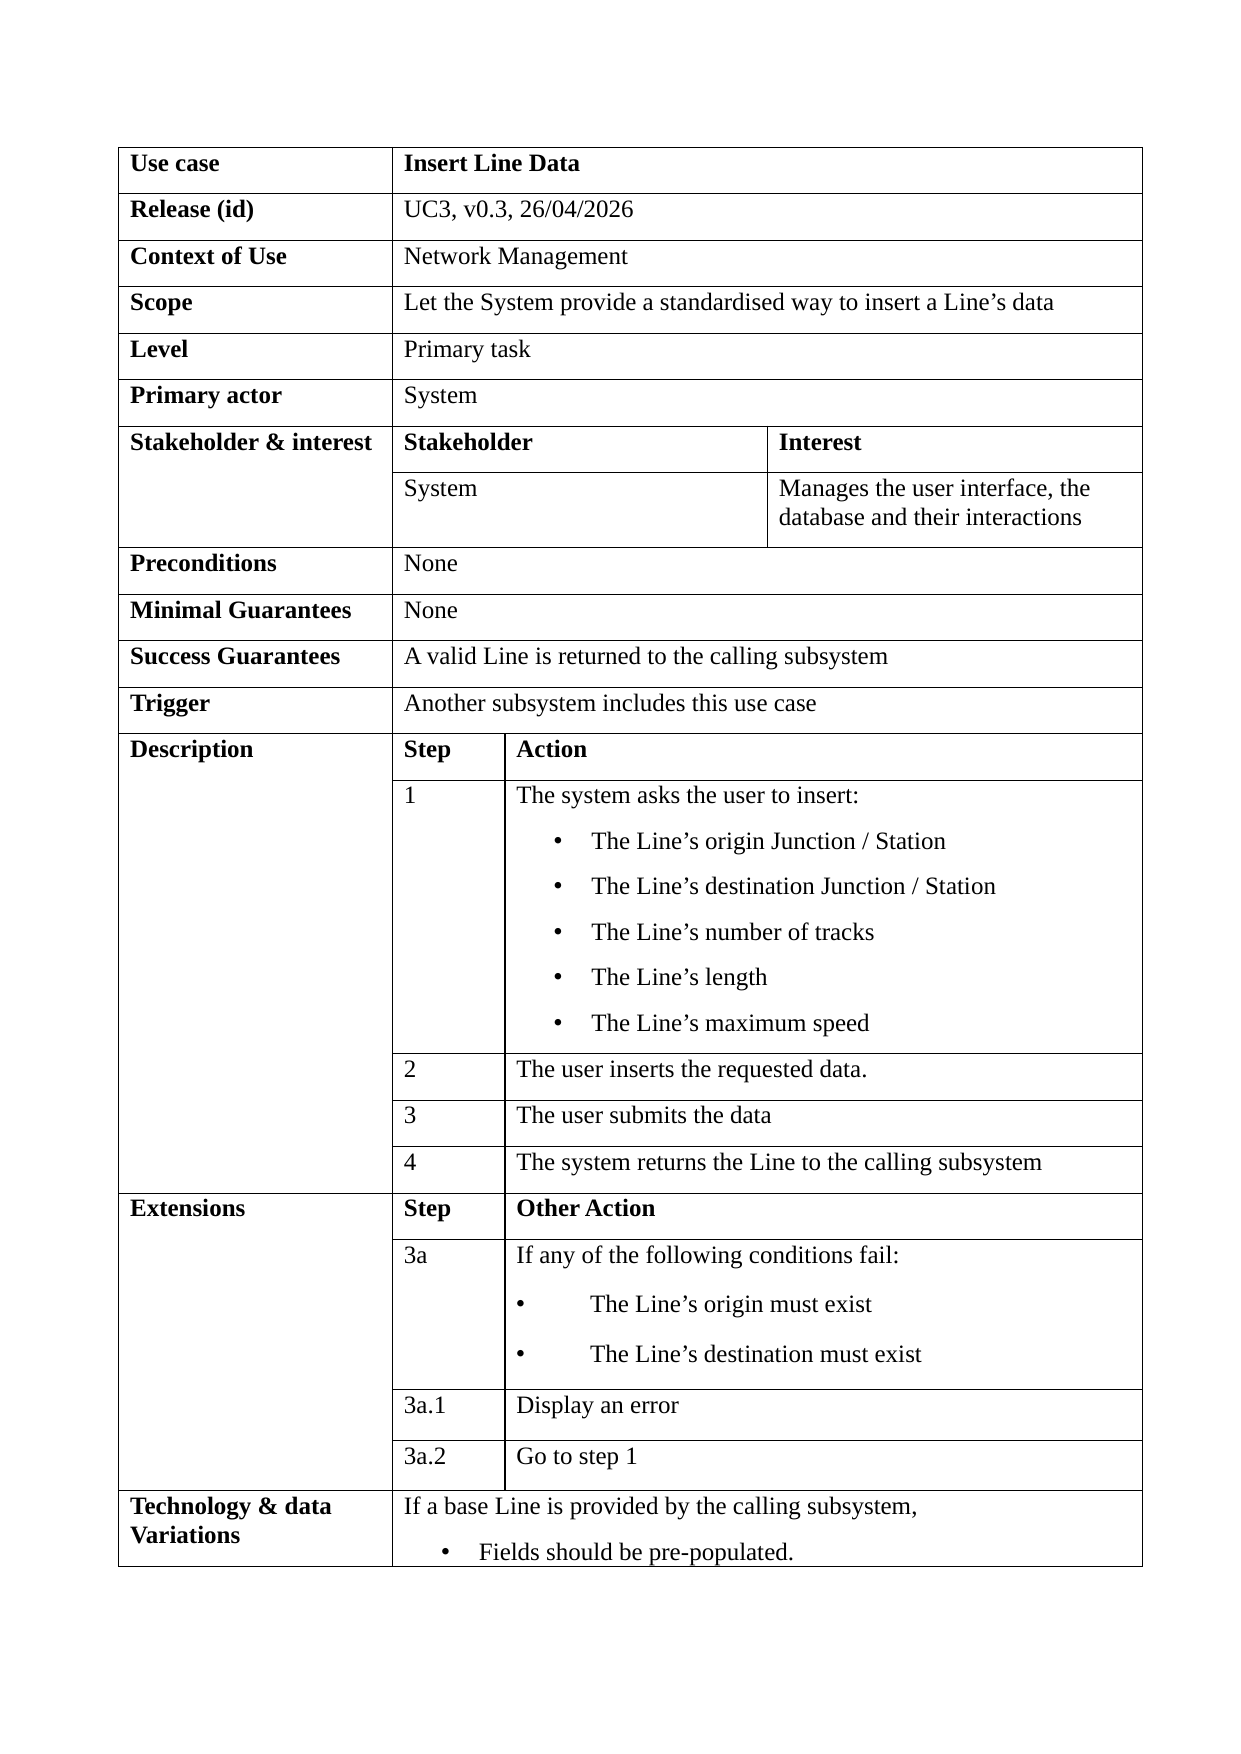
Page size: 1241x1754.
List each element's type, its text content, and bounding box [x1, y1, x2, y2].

table_cell Stakeholder & interest [119, 427, 392, 547]
table_cell Manages the user interface, the database and their interactions [768, 473, 1142, 547]
table_cell Description [119, 734, 392, 1192]
table_cell UC3, v0.3, 26/04/2026 [393, 194, 1142, 240]
table_cell Step [393, 1194, 504, 1239]
table_cell Step [393, 734, 504, 779]
table_cell System [393, 473, 767, 547]
table_cell None [393, 595, 1142, 640]
table_cell Go to step 1 [506, 1441, 1142, 1490]
table_cell Primary task [393, 334, 1142, 379]
table_cell Primary actor [119, 380, 392, 426]
table_header Insert Line Data [393, 148, 1142, 193]
table_cell Level [119, 334, 392, 379]
table_cell The user submits the data [506, 1101, 1142, 1146]
table_cell If any of the following conditions fail: The Line’s origin must exist The Line’s destination must exist [506, 1240, 1142, 1389]
table_cell Preconditions [119, 548, 392, 594]
table_cell Context of Use [119, 241, 392, 286]
table_cell Stakeholder [393, 427, 767, 472]
table_cell A valid Line is returned to the calling subsystem [393, 641, 1142, 687]
table_cell Minimal Guarantees [119, 595, 392, 640]
table_cell Network Management [393, 241, 1142, 286]
table_header Use case [119, 148, 392, 193]
table_cell Release (id) [119, 194, 392, 240]
table_cell None [393, 548, 1142, 594]
table_cell 3a.1 [393, 1390, 504, 1440]
table_cell 3a.2 [393, 1441, 504, 1490]
table_cell 2 [393, 1054, 504, 1099]
table_cell Another subsystem includes this use case [393, 688, 1142, 733]
table_cell Other Action [506, 1194, 1142, 1239]
table_cell Success Guarantees [119, 641, 392, 687]
table_cell 1 [393, 781, 504, 1053]
table_cell Display an error [506, 1390, 1142, 1440]
table_cell The system asks the user to insert: The Line’s origin Junction / Station The Line’s destination Junction / Station The Line’s number of tracks The Line’s length The Line’s maximum speed [506, 781, 1142, 1053]
table_cell Interest [768, 427, 1142, 472]
table_cell 3a [393, 1240, 504, 1389]
table_cell Technology & data Variations [119, 1491, 392, 1566]
table_cell Action [506, 734, 1142, 779]
table_cell The user inserts the requested data. [506, 1054, 1142, 1099]
table_cell The system returns the Line to the calling subsystem [506, 1147, 1142, 1192]
table_cell Extensions [119, 1194, 392, 1490]
table_cell System [393, 380, 1142, 426]
table_cell Let the System provide a standardised way to insert a Line’s data [393, 287, 1142, 333]
table_cell Scope [119, 287, 392, 333]
table_cell If a base Line is provided by the calling subsystem, Fields should be pre-populated. [393, 1491, 1142, 1566]
table_cell 4 [393, 1147, 504, 1192]
table_cell 3 [393, 1101, 504, 1146]
table_cell Trigger [119, 688, 392, 733]
